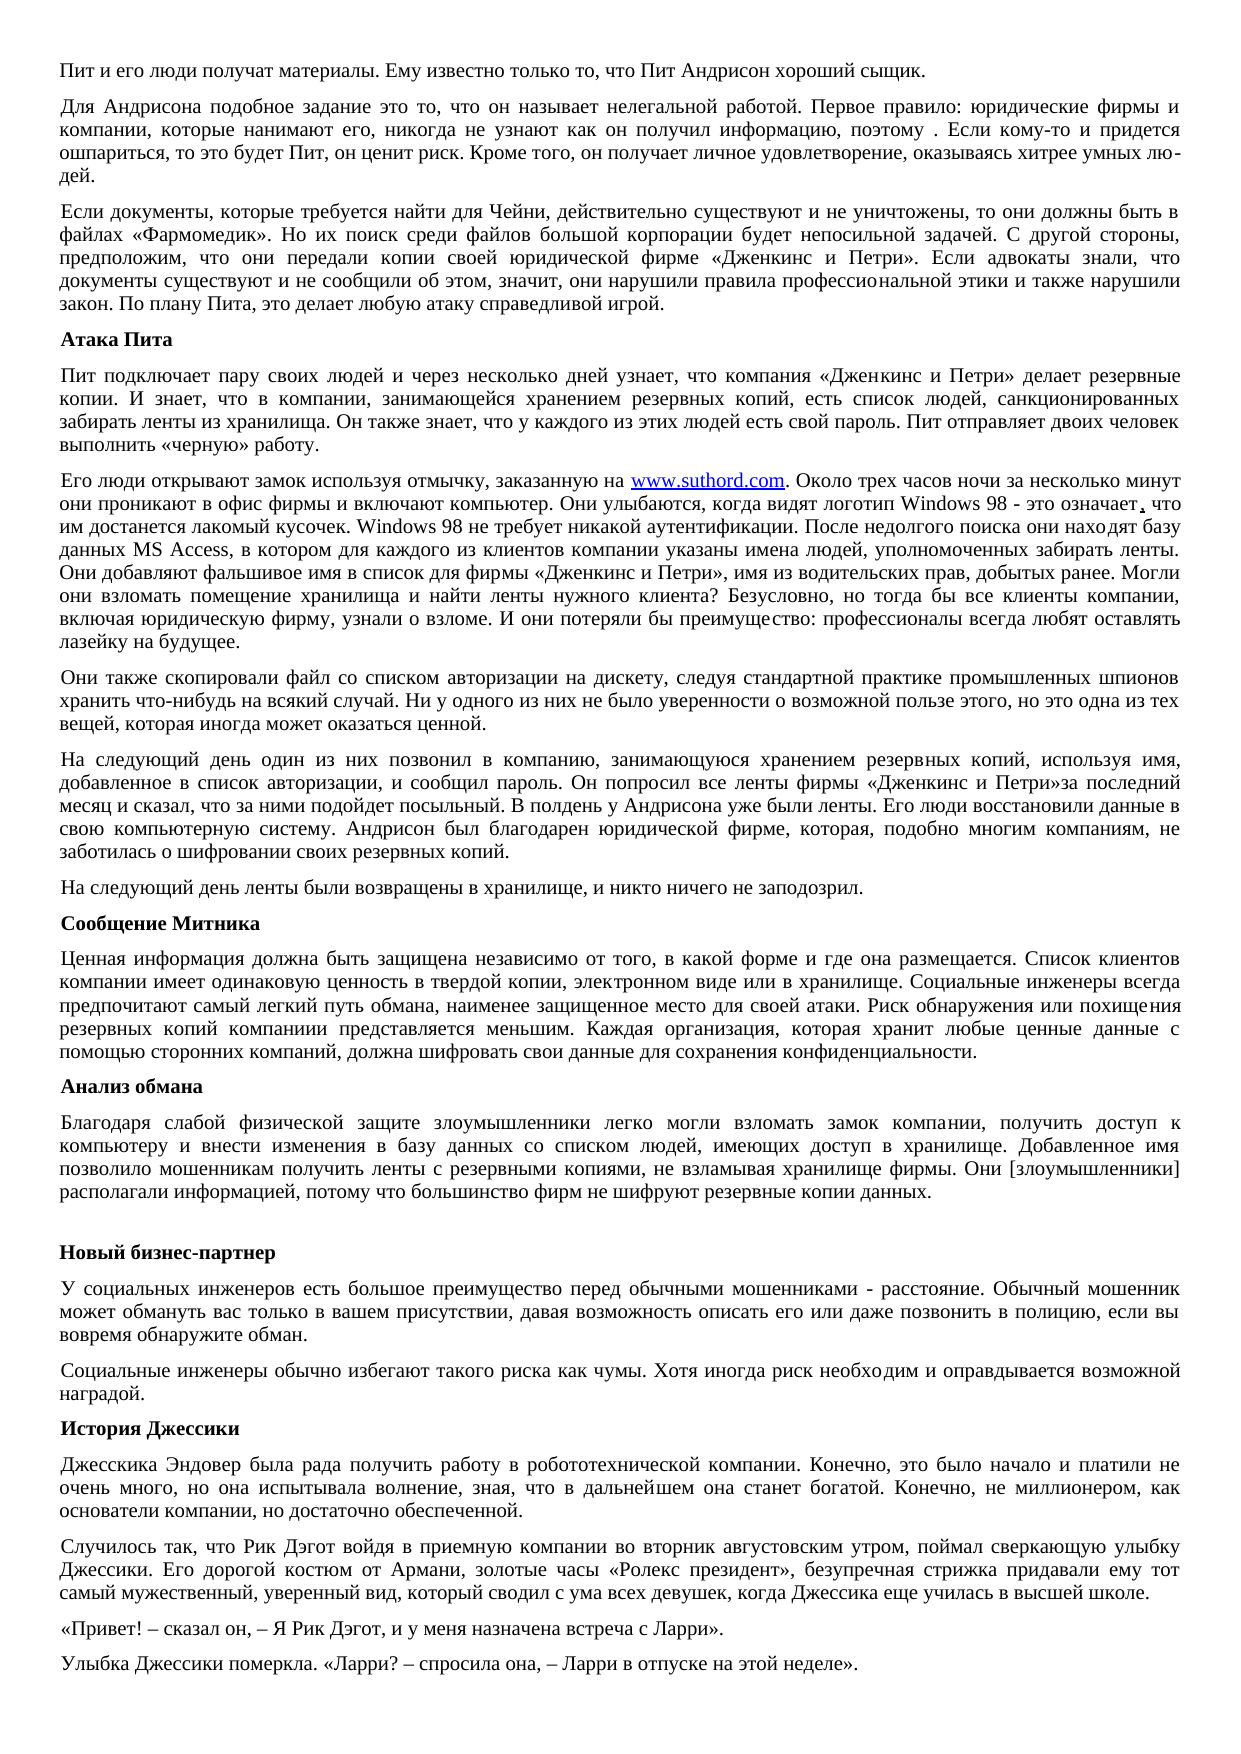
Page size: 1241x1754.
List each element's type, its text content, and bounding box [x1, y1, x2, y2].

text Благодаря слабой физической защите злоумышленники легко могли взломать замок компа­нии, получить доступ к компьютеру и внести изменения в базу данных со списком людей, имеющих доступ в хранилище. Добавленное имя позволило мошенникам получить ленты с резервными копиями, не взламывая хранилище фирмы. Они [злоумышленники] располагали информацией, потому что большинство фирм не шифруют резервные копии данных. [59, 1111, 1181, 1203]
text Социальные инженеры обычно избегают такого риска как чумы. Хотя иногда риск необхо­дим и оправдывается возможной наградой. [59, 1358, 1181, 1405]
text Если документы, которые требуется найти для Чейни, действительно существуют и не уничтожены, то они должны быть в файлах «Фармомедик». Но их поиск среди файлов большой корпорации будет непосильной задачей. С другой стороны, предположим, что они передали копии своей юридической фирме «Дженкинс и Петри». Если адвокаты знали, что документы существуют и не сообщили об этом, значит, они нарушили правила профессио­нальной этики и также нарушили закон. По плану Пита, это делает любую атаку справедли­вой игрой. [59, 200, 1181, 315]
text У социальных инженеров есть большое преимущество перед обычными мошенниками - расстояние. Обычный мошенник может обмануть вас только в вашем присутствии, давая возможность описать его или даже позвонить в полицию, если вы вовремя обнаружите об­ман. [59, 1277, 1181, 1346]
text Пит подключает пару своих людей и через несколько дней узнает, что компания «Джен­кинс и Петри» делает резервные копии. И знает, что в компании, занимающейся хранением резервных копий, есть список людей, санкционированных забирать ленты из хранилища. Он также знает, что у каждого из этих людей есть свой пароль. Пит отправляет двоих человек выполнить «черную» работу. [59, 363, 1181, 456]
text Ценная информация должна быть защищена независимо от того, в какой форме и где она размещается. Список клиентов компании имеет одинаковую ценность в твердой копии, элек­тронном виде или в хранилище. Социальные инженеры всегда предпочитают самый легкий путь обмана, наименее защищенное место для своей атаки. Риск обнаружения или похище­ния резервных копий компаниии представляется меньшим. Каждая организация, которая хранит любые ценные данные с помощью сторонних компаний, должна шифровать свои дан­ные для сохранения конфиденциальности. [59, 947, 1181, 1063]
text Анализ обмана [59, 1075, 1181, 1098]
text Случилось так, что Рик Дэгот войдя в приемную компании во вторник августовским утром, поймал сверкающую улыбку Джессики. Его дорогой костюм от Армани, золотые часы «Ролекс президент», безупречная стрижка придавали ему тот самый мужественный, уверенный вид, который сводил с ума всех девушек, когда Джессика еще училась в высшей школе. [59, 1535, 1181, 1604]
text История Джессики [59, 1417, 1181, 1440]
text Пит и его люди получат материалы. Ему известно только то, что Пит Андрисон хороший сыщик. [59, 59, 1181, 82]
text Джесскика Эндовер была рада получить работу в робототехнической компании. Конечно, это было начало и платили не очень много, но она испытывала волнение, зная, что в дальней­шем она станет богатой. Конечно, не миллионером, как основатели компании, но достаточно обеспеченной. [59, 1453, 1181, 1522]
text «Привет! – сказал он, – Я Рик Дэгот, и у меня назначена встреча с Ларри». [59, 1617, 1181, 1640]
text На следующий день ленты были возвращены в хранилище, и никто ничего не заподозрил. [59, 876, 1181, 899]
text Они также скопировали файл со списком авторизации на дискету, следуя стандартной практике промышленных шпионов хранить что-нибудь на всякий случай. Ни у одного из них не было уверенности о возможной пользе этого, но это одна из тех вещей, которая иногда может оказаться ценной. [59, 666, 1181, 735]
text Сообщение Митника [59, 912, 1181, 935]
text Атака Пита [59, 328, 1181, 351]
text Его люди открывают замок используя отмычку, заказанную на www.suthord.com. Около трех часов ночи за несколько минут они проникают в офис фирмы и включают компьютер. Они улыбаются, когда видят логотип Windows 98 - это означает, что им достанется лакомый кусочек. Windows 98 не требует никакой аутентификации. После недолгого поиска они нахо­дят базу данных MS Access, в котором для каждого из клиентов компании указаны имена людей, уполномоченных забирать ленты. Они добавляют фальшивое имя в список для фир­мы «Дженкинс и Петри», имя из водительских прав, добытых ранее. Могли они взломать по­мещение хранилища и найти ленты нужного клиента? Безусловно, но тогда бы все клиенты компании, включая юридическую фирму, узнали о взломе. И они потеряли бы преимуще­ство: профессионалы всегда любят оставлять лазейку на будущее. [59, 468, 1181, 653]
subtitle Новый бизнес-партнер [59, 1241, 1181, 1264]
text Для Андрисона подобное задание это то, что он называет нелегальной работой. Первое правило: юридические фирмы и компании, которые нанимают его, никогда не узнают как он получил информацию, поэтому . Если кому-то и придется ошпариться, то это будет Пит, он ценит риск. Кроме того, он получает личное удовлетворение, оказываясь хитрее умных лю­дей. [59, 95, 1181, 187]
text Улыбка Джессики померкла. «Ларри? – спросила она, – Ларри в отпуске на этой неделе». [59, 1652, 1181, 1675]
text На следующий день один из них позвонил в компанию, занимающуюся хранением резерв­ных копий, используя имя, добавленное в список авторизации, и сообщил пароль. Он попро­сил все ленты фирмы «Дженкинс и Петри»за последний месяц и сказал, что за ними подой­дет посыльный. В полдень у Андрисона уже были ленты. Его люди восстановили данные в свою компьютерную систему. Андрисон был благодарен юридической фирме, которая, подобно многим компаниям, не заботилась о шифровании своих резервных копий. [59, 748, 1181, 863]
